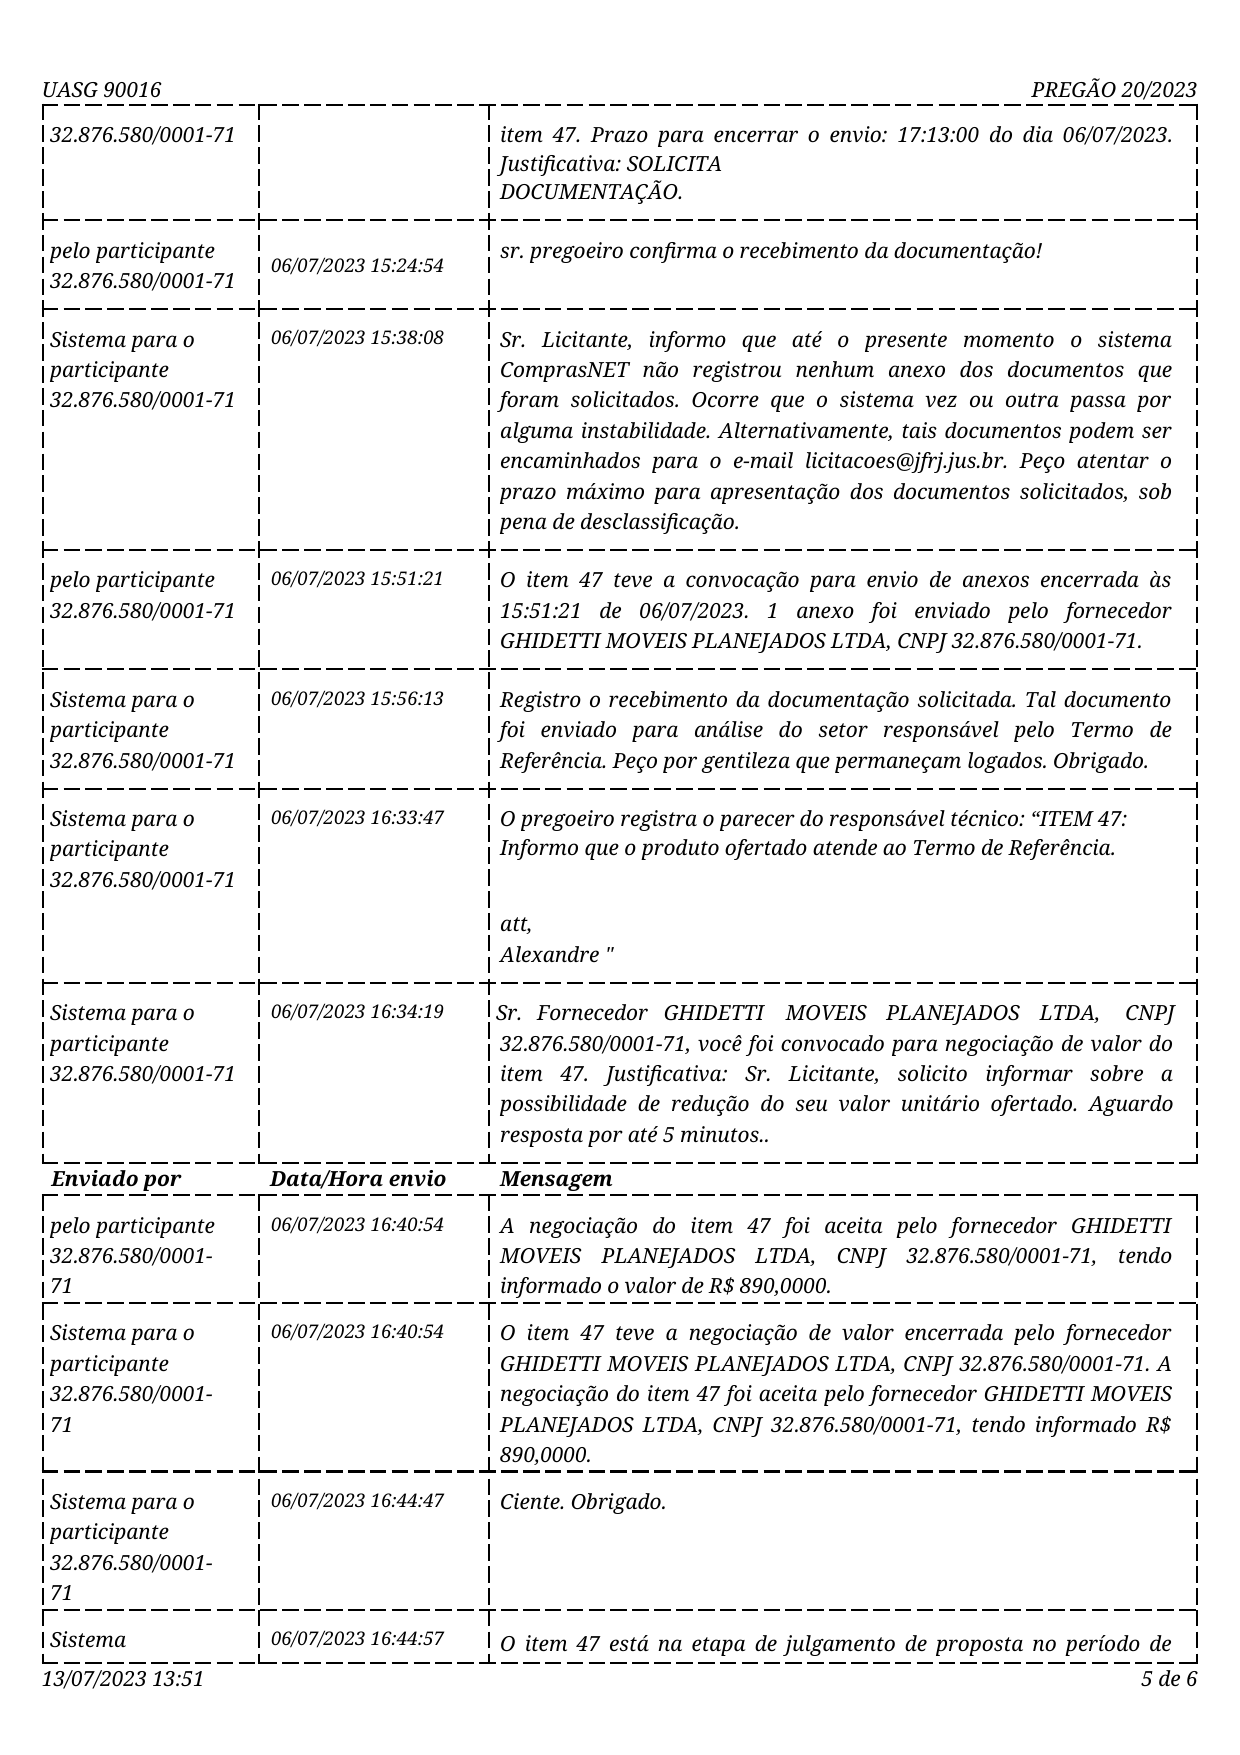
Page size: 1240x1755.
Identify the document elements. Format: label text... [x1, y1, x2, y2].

table_cell 06/07/2023 15:24:54 [259, 219, 488, 308]
table_cell 06/07/2023 15:56:13 [259, 668, 488, 787]
table_cell Sistema para o participante 32.876.580/0001-71 [43, 982, 259, 1162]
table_cell Sistema [43, 1609, 259, 1662]
table_cell O pregoeiro registra o parecer do responsável técnico: “ITEM 47: Informo que o produto ofertado atende ao Termo de Referência. att, Alexandre " [489, 788, 1197, 982]
table_cell Sr. Licitante, informo que até o presente momento o sistema ComprasNET não registrou nenhum anexo dos documentos que foram solicitados. Ocorre que o sistema vez ou outra passa por alguma instabilidade. Alternativamente, tais documentos podem ser encaminhados para o e-mail licitacoes@jfrj.jus.br. Peço atentar o prazo máximo para apresentação dos documentos solicitados, sob pena de desclassificação. [489, 308, 1197, 549]
table_cell sr. pregoeiro confirma o recebimento da documentação! [489, 219, 1197, 308]
table_cell 06/07/2023 16:33:47 [259, 788, 488, 982]
table_cell 06/07/2023 16:44:57 [259, 1609, 488, 1662]
table_cell 06/07/2023 15:38:08 [259, 308, 488, 549]
table_cell Sistema para o participante 32.876.580/0001-71 [43, 668, 259, 787]
table_cell O item 47 teve a negociação de valor encerrada pelo fornecedor GHIDETTI MOVEIS PLANEJADOS LTDA, CNPJ 32.876.580/0001-71. A negociação do item 47 foi aceita pelo fornecedor GHIDETTI MOVEIS PLANEJADOS LTDA, CNPJ 32.876.580/0001-71, tendo informado R$ 890,0000. [489, 1302, 1197, 1470]
table_cell O item 47 teve a convocação para envio de anexos encerrada às 15:51:21 de 06/07/2023. 1 anexo foi enviado pelo fornecedor GHIDETTI MOVEIS PLANEJADOS LTDA, CNPJ 32.876.580/0001-71. [489, 549, 1197, 668]
table_cell pelo participante 32.876.580/0001-71 [43, 219, 259, 308]
table_cell 06/07/2023 15:51:21 [259, 549, 488, 668]
table_cell 06/07/2023 16:34:19 [259, 982, 488, 1162]
table_cell O item 47 está na etapa de julgamento de proposta no período de [489, 1609, 1197, 1662]
table_cell 32.876.580/0001-71 [43, 104, 259, 219]
table_header A negociação do item 47 foi aceita pelo fornecedor GHIDETTI MOVEIS PLANEJADOS LTDA, CNPJ 32.876.580/0001-71, tendo informado o valor de R$ 890,0000. [489, 1194, 1197, 1302]
table_cell Sistema para o participante 32.876.580/0001-71 [43, 308, 259, 549]
table_cell pelo participante 32.876.580/0001-71 [43, 549, 259, 668]
table_cell 06/07/2023 16:40:54 [259, 1302, 488, 1470]
table_cell Sistema para o participante 32.876.580/0001-71 [43, 1302, 259, 1470]
table_cell Ciente. Obrigado. [489, 1470, 1197, 1608]
table_cell Sistema para o participante 32.876.580/0001-71 [43, 1470, 259, 1608]
table_cell Sr. Fornecedor GHIDETTI MOVEIS PLANEJADOS LTDA, CNPJ 32.876.580/0001-71, você foi convocado para negociação de valor do item 47. Justificativa: Sr. Licitante, solicito informar sobre a possibilidade de redução do seu valor unitário ofertado. Aguardo resposta por até 5 minutos.. [489, 982, 1197, 1162]
table_cell 06/07/2023 16:44:47 [259, 1470, 488, 1608]
table_cell item 47. Prazo para encerrar o envio: 17:13:00 do dia 06/07/2023. Justificativa: SOLICITA DOCUMENTAÇÃO. [489, 104, 1197, 219]
text Enviado por Data/Hora envio Mensagem [42, 1164, 1200, 1192]
table_header pelo participante 32.876.580/0001-71 [43, 1194, 259, 1302]
table_header 06/07/2023 16:40:54 [259, 1194, 488, 1302]
table_cell Sistema para o participante 32.876.580/0001-71 [43, 788, 259, 982]
table_cell Registro o recebimento da documentação solicitada. Tal documento foi enviado para análise do setor responsável pelo Termo de Referência. Peço por gentileza que permaneçam logados. Obrigado. [489, 668, 1197, 787]
table_cell [259, 104, 488, 219]
